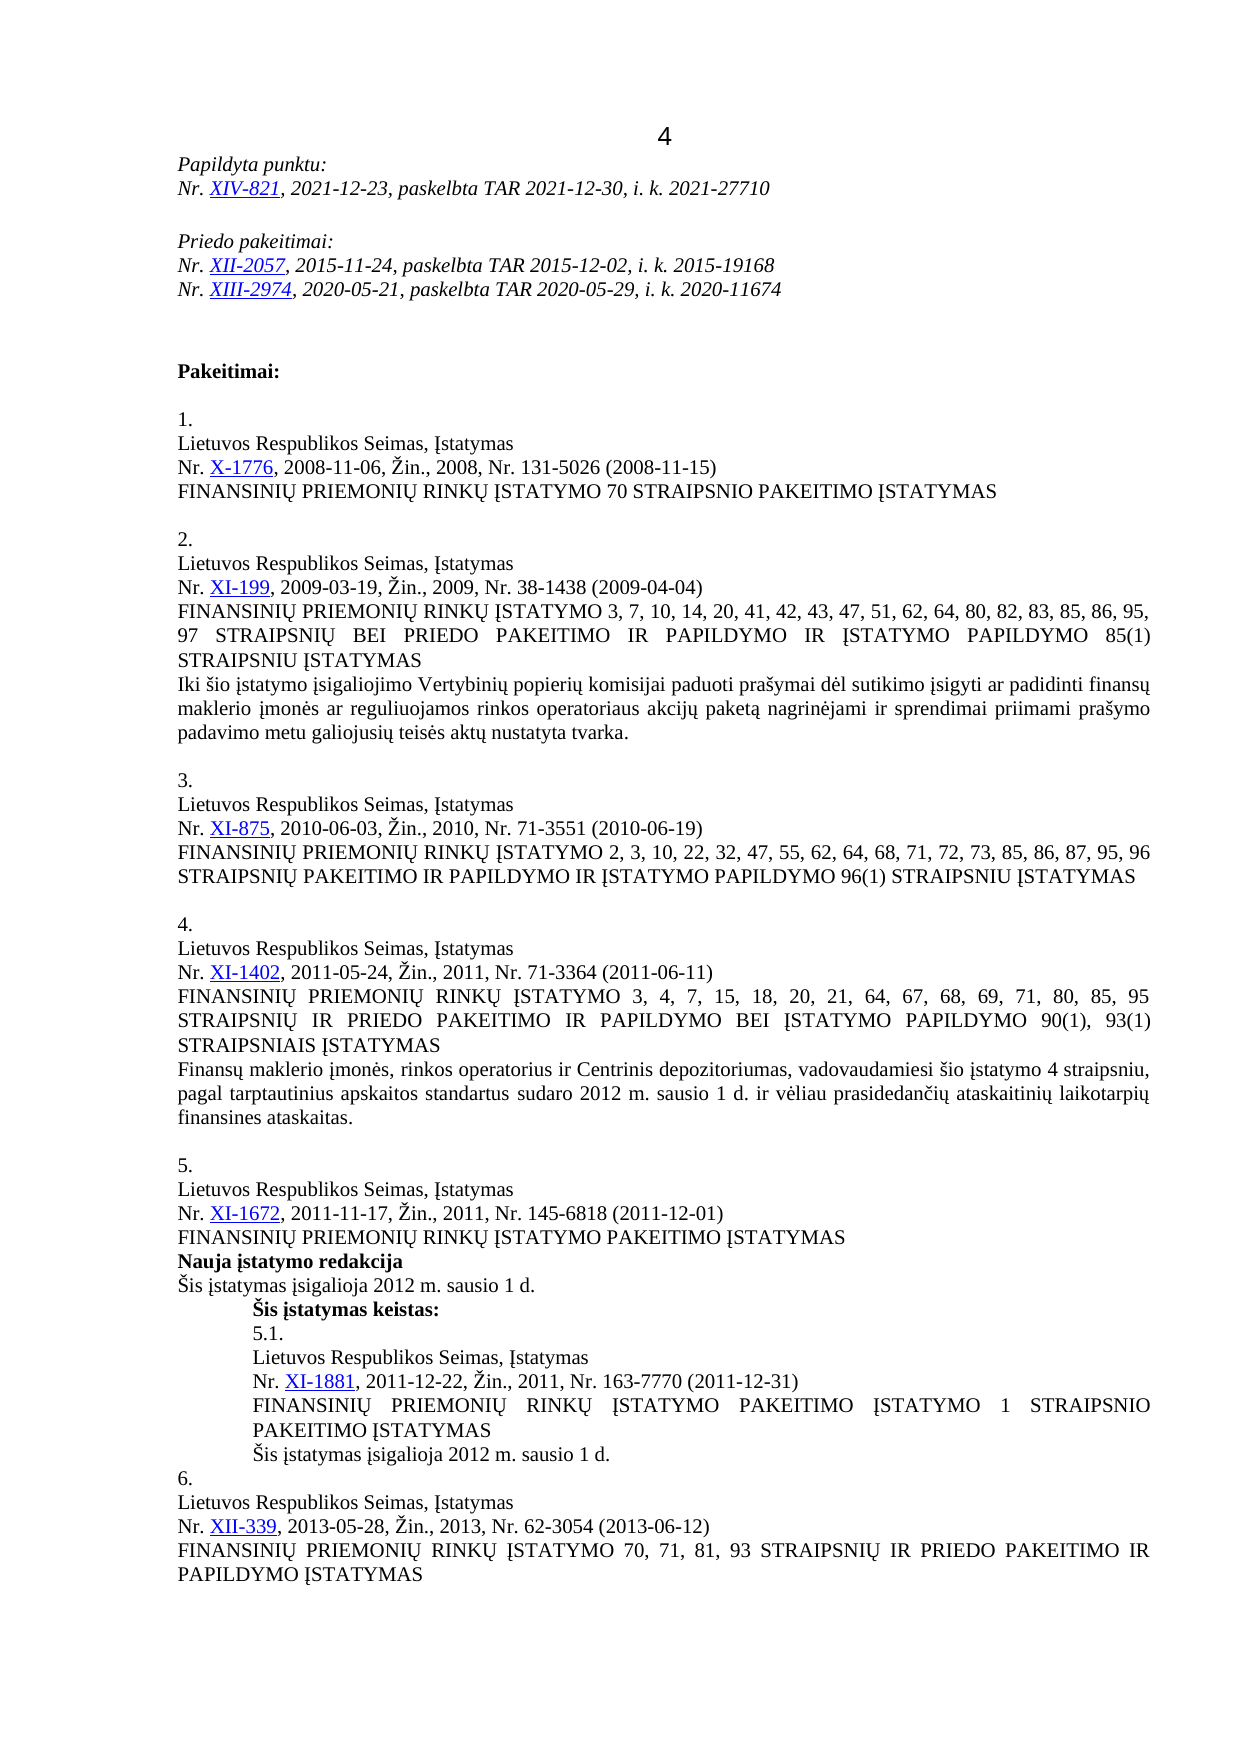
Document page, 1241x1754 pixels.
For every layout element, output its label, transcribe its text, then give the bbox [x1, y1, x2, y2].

text 3. [177, 768, 1152, 792]
text Lietuvos Respublikos Seimas, Įstatymas [177, 431, 1152, 455]
text Nr. XIII-2974, 2020-05-21, paskelbta TAR 2020-05-29, i. k. 2020-11674 [177, 277, 1152, 301]
text Papildyta punktu: [177, 152, 1152, 176]
text Priedo pakeitimai: [177, 229, 1152, 253]
text Nr. XII-2057, 2015-11-24, paskelbta TAR 2015-12-02, i. k. 2015-19168 [177, 253, 1152, 277]
text Šis įstatymas įsigalioja 2012 m. sausio 1 d. [177, 1442, 1152, 1466]
text Nr. XI-199, 2009-03-19, Žin., 2009, Nr. 38-1438 (2009-04-04) [177, 575, 1152, 599]
text 5.1. [177, 1321, 1152, 1345]
text 5. [177, 1153, 1152, 1177]
text Lietuvos Respublikos Seimas, Įstatymas [177, 936, 1152, 960]
text FINANSINIŲ PRIEMONIŲ RINKŲ ĮSTATYMO 70, 71, 81, 93 STRAIPSNIŲ IR PRIEDO PAKEITIMO IR PAPILDYMO ĮSTATYMAS [177, 1538, 1152, 1586]
text Šis įstatymas įsigalioja 2012 m. sausio 1 d. [177, 1273, 1152, 1297]
text Finansų maklerio įmonės, rinkos operatorius ir Centrinis depozitoriumas, vadovaudamiesi šio įstatymo 4 straipsniu, pagal tarptautinius apskaitos standartus sudaro 2012 m. sausio 1 d. ir vėliau prasidedančių ataskaitinių laikotarpių finansines ataskaitas. [177, 1057, 1151, 1129]
text Lietuvos Respublikos Seimas, Įstatymas [177, 551, 1152, 575]
text Lietuvos Respublikos Seimas, Įstatymas [177, 792, 1152, 816]
text Nr. X-1776, 2008-11-06, Žin., 2008, Nr. 131-5026 (2008-11-15) [177, 455, 1152, 479]
text Nauja įstatymo redakcija [177, 1249, 1152, 1273]
text 4. [177, 912, 1152, 936]
text Lietuvos Respublikos Seimas, Įstatymas [177, 1345, 1152, 1369]
text Nr. XI-1402, 2011-05-24, Žin., 2011, Nr. 71-3364 (2011-06-11) [177, 960, 1152, 984]
text Nr. XII-339, 2013-05-28, Žin., 2013, Nr. 62-3054 (2013-06-12) [177, 1514, 1152, 1538]
text FINANSINIŲ PRIEMONIŲ RINKŲ ĮSTATYMO 3, 4, 7, 15, 18, 20, 21, 64, 67, 68, 69, 71, 80, 85, 95 STRAIPSNIŲ IR PRIEDO PAKEITIMO IR PAPILDYMO BEI ĮSTATYMO PAPILDYMO 90(1), 93(1) STRAIPSNIAIS ĮSTATYMAS [177, 984, 1152, 1057]
text Pakeitimai: [177, 359, 1152, 383]
text FINANSINIŲ PRIEMONIŲ RINKŲ ĮSTATYMO 3, 7, 10, 14, 20, 41, 42, 43, 47, 51, 62, 64, 80, 82, 83, 85, 86, 95, 97 STRAIPSNIŲ BEI PRIEDO PAKEITIMO IR PAPILDYMO IR ĮSTATYMO PAPILDYMO 85(1) STRAIPSNIU ĮSTATYMAS [177, 599, 1152, 672]
text Nr. XI-875, 2010-06-03, Žin., 2010, Nr. 71-3551 (2010-06-19) [177, 816, 1152, 840]
text FINANSINIŲ PRIEMONIŲ RINKŲ ĮSTATYMO PAKEITIMO ĮSTATYMO 1 STRAIPSNIO PAKEITIMO ĮSTATYMAS [252, 1393, 1152, 1442]
text Šis įstatymas keistas: [177, 1297, 1152, 1321]
text Iki šio įstatymo įsigaliojimo Vertybinių popierių komisijai paduoti prašymai dėl sutikimo įsigyti ar padidinti finansų maklerio įmonės ar reguliuojamos rinkos operatoriaus akcijų paketą nagrinėjami ir sprendimai priimami prašymo padavimo metu galiojusių teisės aktų nustatyta tvarka. [177, 672, 1152, 744]
text Nr. XIV-821, 2021-12-23, paskelbta TAR 2021-12-30, i. k. 2021-27710 [177, 176, 1152, 200]
text 1. [177, 407, 1152, 431]
text FINANSINIŲ PRIEMONIŲ RINKŲ ĮSTATYMO 70 STRAIPSNIO PAKEITIMO ĮSTATYMAS [177, 479, 1152, 503]
text FINANSINIŲ PRIEMONIŲ RINKŲ ĮSTATYMO PAKEITIMO ĮSTATYMAS [177, 1225, 1152, 1249]
text 2. [177, 527, 1152, 551]
text Nr. XI-1881, 2011-12-22, Žin., 2011, Nr. 163-7770 (2011-12-31) [177, 1369, 1152, 1393]
text Nr. XI-1672, 2011-11-17, Žin., 2011, Nr. 145-6818 (2011-12-01) [177, 1201, 1152, 1225]
text FINANSINIŲ PRIEMONIŲ RINKŲ ĮSTATYMO 2, 3, 10, 22, 32, 47, 55, 62, 64, 68, 71, 72, 73, 85, 86, 87, 95, 96 STRAIPSNIŲ PAKEITIMO IR PAPILDYMO IR ĮSTATYMO PAPILDYMO 96(1) STRAIPSNIU ĮSTATYMAS [177, 840, 1152, 888]
text 6. [177, 1466, 1152, 1490]
text Lietuvos Respublikos Seimas, Įstatymas [177, 1490, 1152, 1514]
text Lietuvos Respublikos Seimas, Įstatymas [177, 1177, 1152, 1201]
